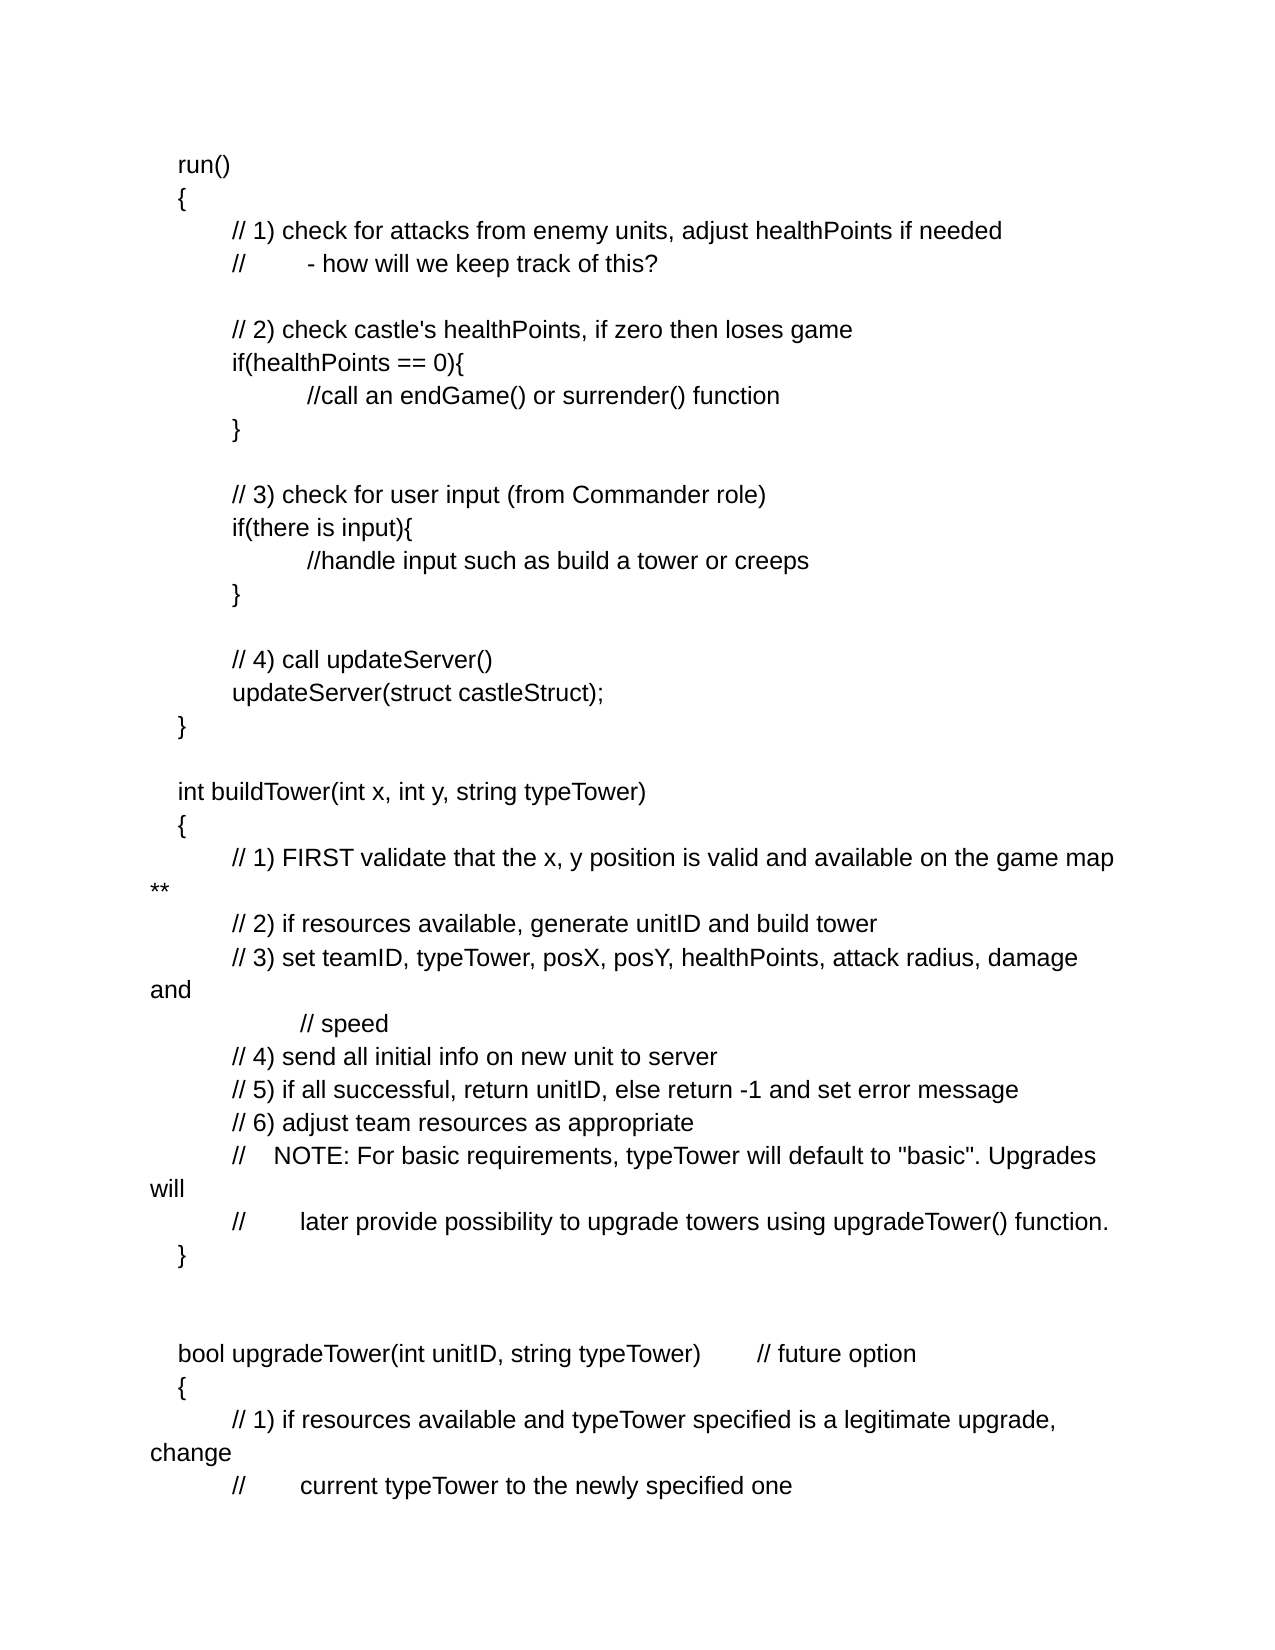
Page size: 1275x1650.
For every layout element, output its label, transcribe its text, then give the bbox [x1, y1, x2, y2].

text // 2) check castle's healthPoints, if zero then loses game [150, 315, 1125, 344]
text // 3) check for user input (from Commander role) [150, 480, 1125, 509]
text // NOTE: For basic requirements, typeTower will default to "basic". Upgrades will [150, 1141, 1125, 1202]
text // 4) call updateServer() [150, 645, 1125, 674]
text // 5) if all successful, return unitID, else return -1 and set error message [150, 1074, 1125, 1103]
text // current typeTower to the newly specified one [150, 1471, 1125, 1499]
text updateServer(struct castleStruct); [150, 678, 1125, 707]
text { [150, 1372, 1125, 1401]
text int buildTower(int x, int y, string typeTower) [150, 777, 1125, 806]
text // - how will we keep track of this? [150, 249, 1125, 278]
text { [150, 183, 1125, 212]
text { [150, 810, 1125, 839]
text // 6) adjust team resources as appropriate [150, 1108, 1125, 1136]
text } [150, 1240, 1125, 1268]
text // 1) FIRST validate that the x, y position is valid and available on the game map ** [150, 843, 1125, 905]
text // 1) check for attacks from enemy units, adjust healthPoints if needed [150, 216, 1125, 245]
text // later provide possibility to upgrade towers using upgradeTower() function. [150, 1207, 1125, 1235]
text if(there is input){ [150, 513, 1125, 542]
text // speed [225, 1008, 1125, 1037]
text //handle input such as build a tower or creeps [150, 546, 1125, 575]
text } [150, 414, 1125, 443]
text bool upgradeTower(int unitID, string typeTower) // future option [150, 1339, 1125, 1367]
text } [150, 711, 1125, 740]
text // 2) if resources available, generate unitID and build tower [150, 909, 1125, 938]
text } [150, 579, 1125, 608]
text // 1) if resources available and typeTower specified is a legitimate upgrade, change [150, 1405, 1125, 1467]
text // 3) set teamID, typeTower, posX, posY, healthPoints, attack radius, damage and [150, 942, 1125, 1004]
text if(healthPoints == 0){ [150, 348, 1125, 377]
text // 4) send all initial info on new unit to server [150, 1042, 1125, 1070]
text run() [150, 150, 1125, 179]
text //call an endGame() or surrender() function [150, 381, 1125, 410]
